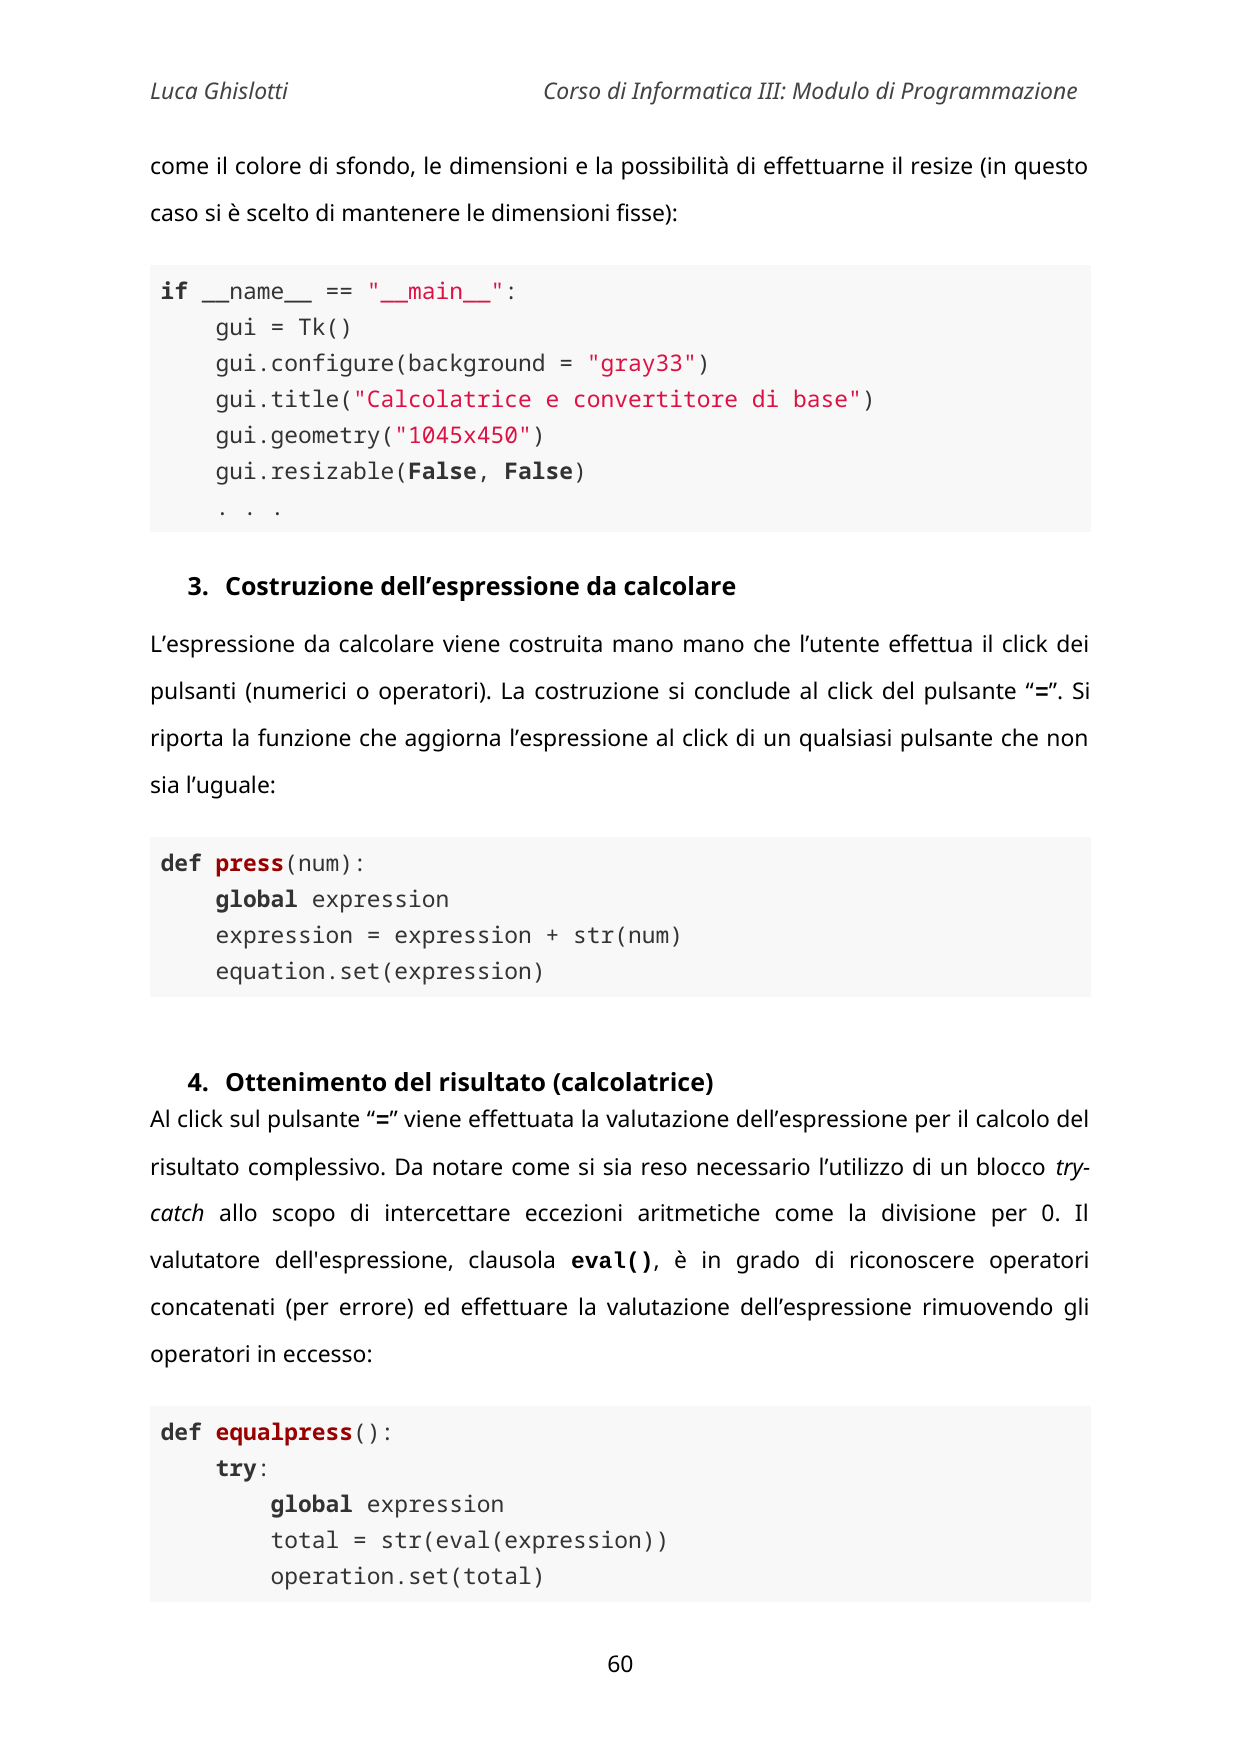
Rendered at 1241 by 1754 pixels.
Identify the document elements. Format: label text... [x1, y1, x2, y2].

table_header def equalpress(): try: global expression total = str(eval(expression)) operation.set(total) [150, 1406, 1091, 1602]
text Al click sul pulsante “=” viene effettuata la valutazione dell’espressione per il calcolo del risultato complessivo. Da notare come si sia reso necessario l’utilizzo di un blocco try-catch allo scopo di intercettare eccezioni aritmetiche come la divisione per 0. Il valutatore dell'espressione, clausola eval(), è in grado di riconoscere operatori concatenati (per errore) ed effettuare la valutazione dell’espressione rimuovendo gli operatori in eccesso: [150, 1103, 1090, 1369]
text L’espressione da calcolare viene costruita mano mano che l’utente effettua il click dei pulsanti (numerici o operatori). La costruzione si conclude al click del pulsante “=”. Si riporta la funzione che aggiorna l’espressione al click di un qualsiasi pulsante che non sia l’uguale: [150, 628, 1090, 800]
table_header if __name__ == "__main__": gui = Tk() gui.configure(background = "gray33") gui.title("Calcolatrice e convertitore di base") gui.geometry("1045x450") gui.resizable(False, False) . . . [150, 265, 1091, 532]
subtitle Ottenimento del risultato (calcolatrice) [187, 1064, 1090, 1098]
table_header def press(num): global expression expression = expression + str(num) equation.set(expression) [150, 837, 1091, 997]
text come il colore di sfondo, le dimensioni e la possibilità di effettuarne il resize (in questo caso si è scelto di mantenere le dimensioni fisse): [150, 150, 1090, 228]
subtitle Costruzione dell’espressione da calcolare [187, 568, 1090, 602]
